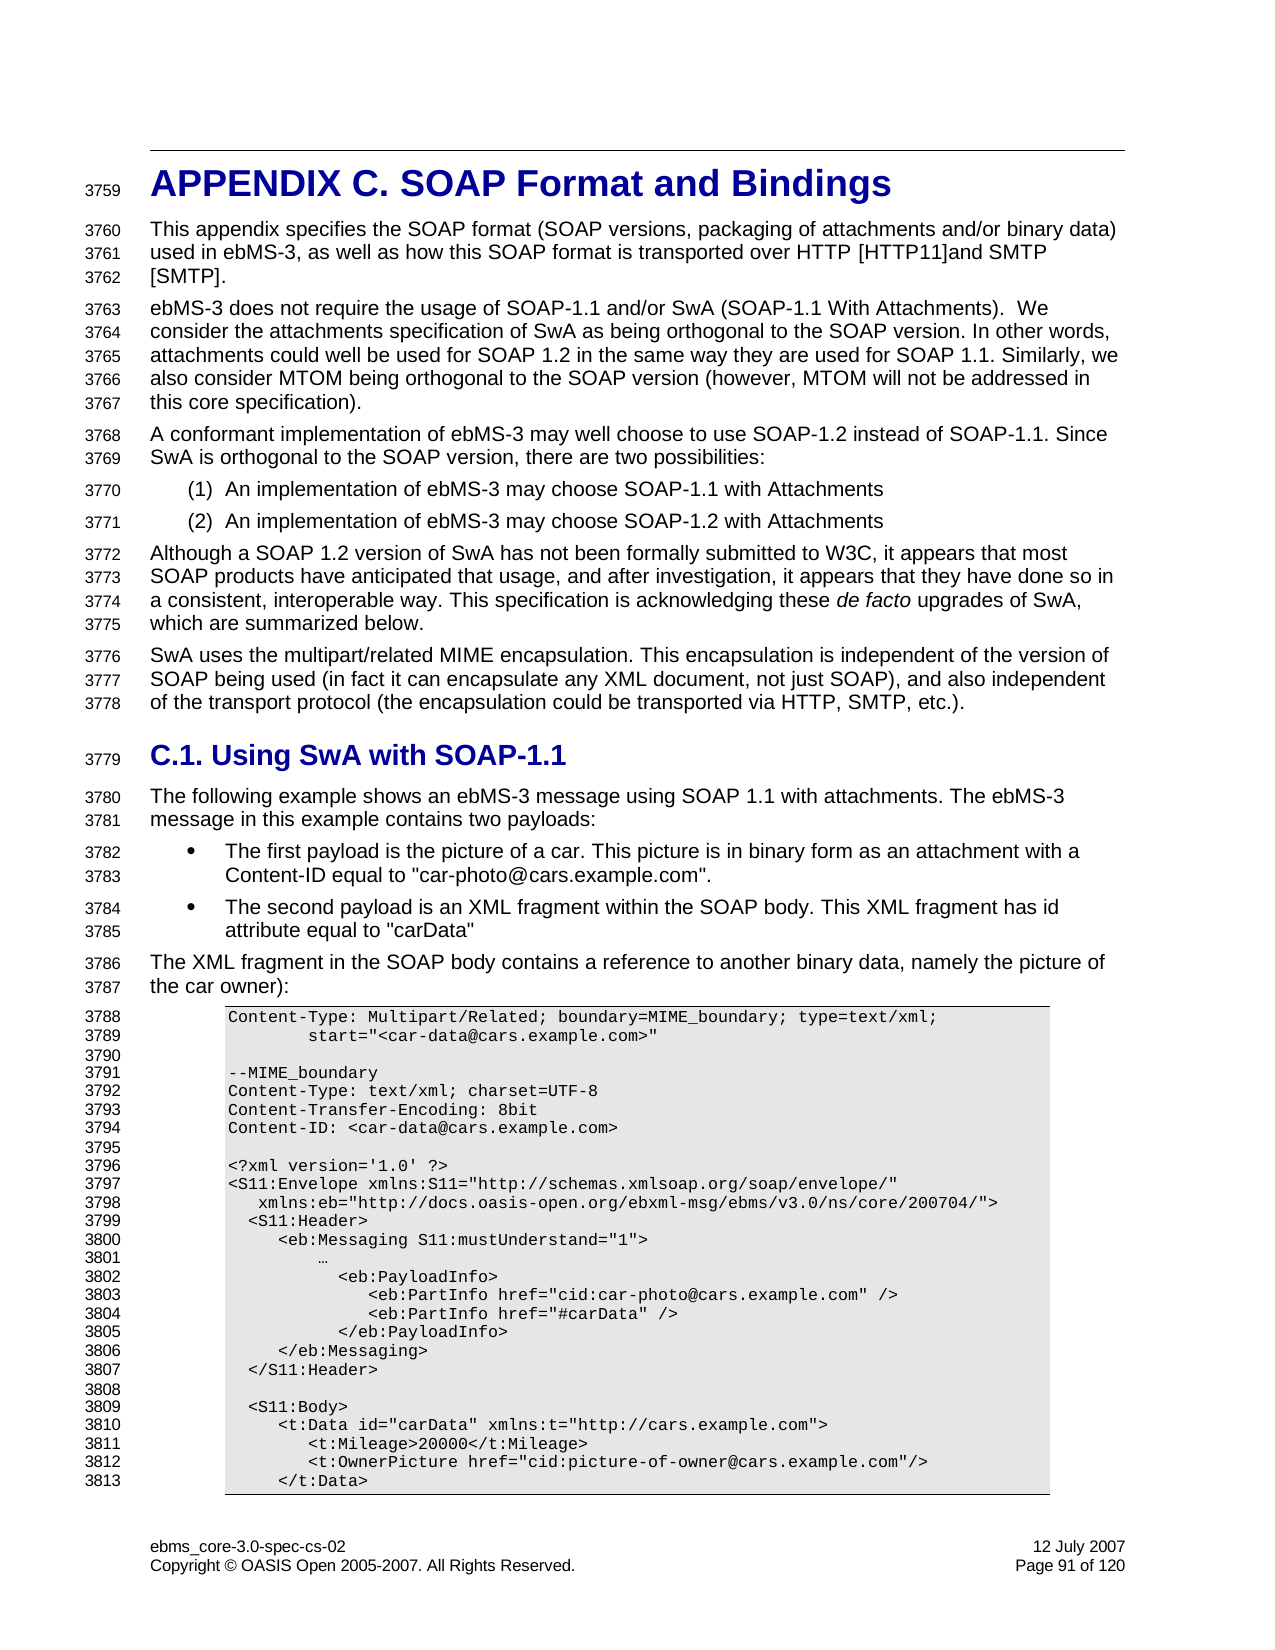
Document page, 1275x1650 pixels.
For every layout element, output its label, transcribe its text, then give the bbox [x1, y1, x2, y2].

subtitle SOAP Format and Bindings [150, 151, 1125, 204]
text <?xml version='1.0' ?> [225, 1154, 1050, 1173]
text <S11:Envelope xmlns:S11="http://schemas.xmlsoap.org/soap/envelope/" [225, 1173, 1050, 1191]
text Content-Transfer-Encoding: 8bit [225, 1099, 1050, 1117]
list An implementation of ebMS-3 may choose SOAP-1.1 with Attachments [187, 477, 1125, 501]
text <eb:Messaging S11:mustUnderstand="1"> [225, 1228, 1050, 1247]
text <t:Mileage>20000</t:Mileage> [225, 1432, 1050, 1451]
text ebMS-3 does not require the usage of SOAP-1.1 and/or SwA (SOAP-1.1 With Attachments). We consider the attachments specification of SwA as being orthogonal to the SOAP version. In other words, attachments could well be used for SOAP 1.2 in the same way they are used for SOAP 1.1. Similarly, we also consider MTOM being orthogonal to the SOAP version (however, MTOM will not be addressed in this core specification). [150, 296, 1125, 414]
text <eb:PayloadInfo> [225, 1266, 1050, 1284]
text … [225, 1247, 1050, 1266]
list An implementation of ebMS-3 may choose SOAP-1.2 with Attachments [187, 509, 1125, 533]
text <eb:PartInfo href="#carData" /> [225, 1303, 1050, 1321]
text A conformant implementation of ebMS-3 may well choose to use SOAP-1.2 instead of SOAP-1.1. Since SwA is orthogonal to the SOAP version, there are two possibilities: [150, 422, 1125, 469]
text This appendix specifies the SOAP format (SOAP versions, packaging of attachments and/or binary data) used in ebMS-3, as well as how this SOAP format is transported over HTTP [HTTP11]and SMTP [SMTP]. [150, 217, 1125, 288]
text SwA uses the multipart/related MIME encapsulation. This encapsulation is independent of the version of SOAP being used (in fact it can encapsulate any XML document, not just SOAP), and also independent of the transport protocol (the encapsulation could be transported via HTTP, SMTP, etc.). [150, 644, 1125, 714]
text <eb:PartInfo href="cid:car-photo@cars.example.com" /> [225, 1284, 1050, 1303]
text </S11:Header> [225, 1358, 1050, 1377]
text <S11:Body> [225, 1395, 1050, 1414]
text --MIME_boundary [225, 1062, 1050, 1080]
text xmlns:eb="http://docs.oasis-open.org/ebxml-msg/ebms/v3.0/ns/core/200704/"> [225, 1191, 1050, 1210]
text </eb:PayloadInfo> [225, 1321, 1050, 1340]
text The following example shows an ebMS-3 message using SOAP 1.1 with attachments. The ebMS-3 message in this example contains two payloads: [150, 784, 1125, 831]
text <t:Data id="carData" xmlns:t="http://cars.example.com"> [225, 1414, 1050, 1432]
text Content-Type: text/xml; charset=UTF-8 [225, 1080, 1050, 1099]
text Content-Type: Multipart/Related; boundary=MIME_boundary; type=text/xml; [225, 1007, 1050, 1024]
text <S11:Header> [225, 1210, 1050, 1228]
text Content-ID: <car-data@cars.example.com> [225, 1117, 1050, 1136]
subtitle Using SwA with SOAP-1.1 [150, 739, 1125, 772]
text Although a SOAP 1.2 version of SwA has not been formally submitted to W3C, it appears that most SOAP products have anticipated that usage, and after investigation, it appears that they have done so in a consistent, interoperable way. This specification is acknowledging these de facto upgrades of SwA, which are summarized below. [150, 541, 1125, 635]
list The first payload is the picture of a car. This picture is in binary form as an attachment with a Content-ID equal to "car-photo@cars.example.com". [187, 840, 1125, 887]
text </eb:Messaging> [225, 1340, 1050, 1358]
text <t:OwnerPicture href="cid:picture-of-owner@cars.example.com"/> [225, 1451, 1050, 1469]
text </t:Data> [225, 1469, 1050, 1494]
list The second payload is an XML fragment within the SOAP body. This XML fragment has id attribute equal to "carData" [187, 895, 1125, 942]
text start="<car-data@cars.example.com>" [225, 1024, 1050, 1043]
text The XML fragment in the SOAP body contains a reference to another binary data, namely the picture of the car owner): [150, 951, 1125, 998]
